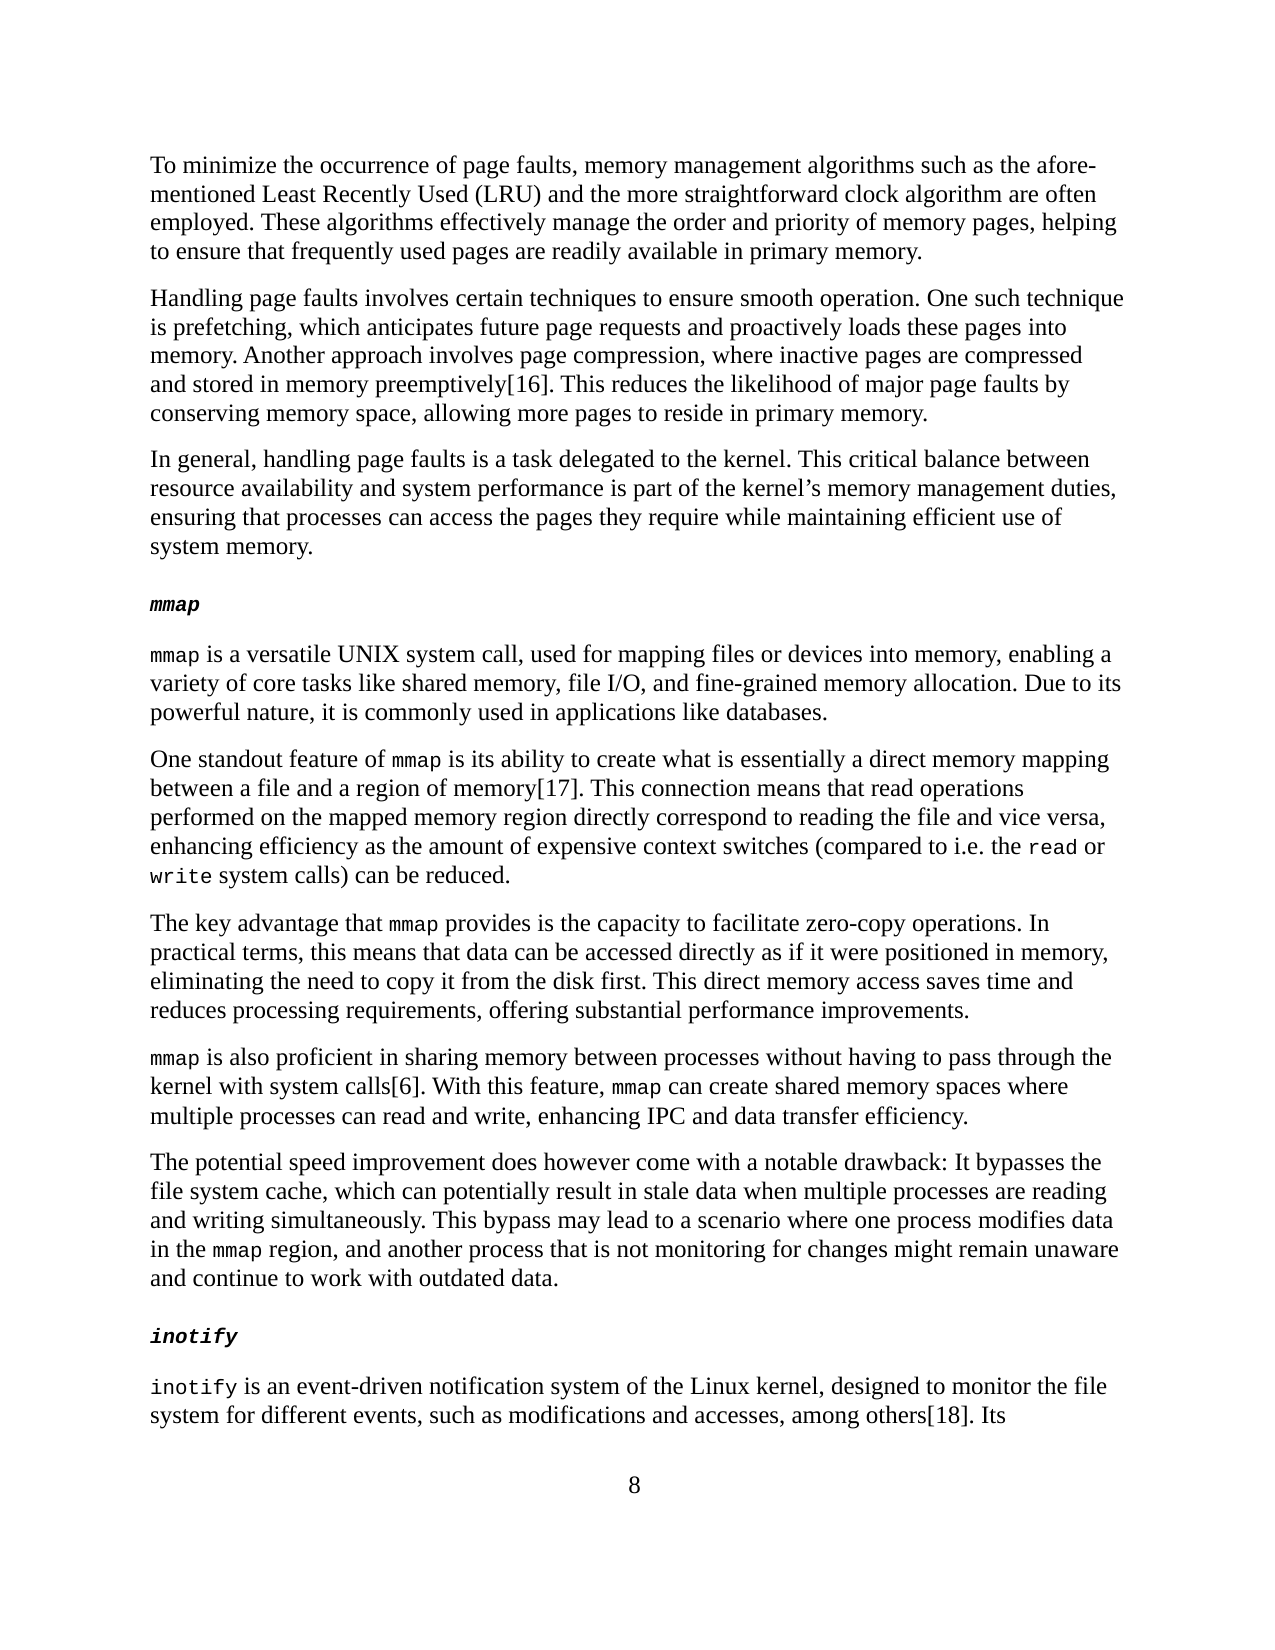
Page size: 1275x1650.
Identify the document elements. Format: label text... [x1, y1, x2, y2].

text mmap is also proficient in sharing memory between processes without having to pass through the kernel with system calls[6]. With this feature, mmap can create shared memory spaces where multiple processes can read and write, enhancing IPC and data transfer efficiency. [150, 1042, 1125, 1129]
text mmap is a versatile UNIX system call, used for mapping files or devices into memory, enabling a variety of core tasks like shared memory, file I/O, and fine-grained memory allocation. Due to its powerful nature, it is commonly used in applications like databases. [150, 639, 1125, 726]
text To minimize the occurrence of page faults, memory management algorithms such as the afore-mentioned Least Recently Used (LRU) and the more straightforward clock algorithm are often employed. These algorithms effectively manage the order and priority of memory pages, helping to ensure that frequently used pages are readily available in primary memory. [150, 150, 1125, 265]
subtitle inotify [150, 1326, 1125, 1349]
text The potential speed improvement does however come with a notable drawback: It bypasses the file system cache, which can potentially result in stale data when multiple processes are reading and writing simultaneously. This bypass may lead to a scenario where one process modifies data in the mmap region, and another process that is not monitoring for changes might remain unaware and continue to work with outdated data. [150, 1147, 1125, 1292]
text Handling page faults involves certain techniques to ensure smooth operation. One such technique is prefetching, which anticipates future page requests and proactively loads these pages into memory. Another approach involves page compression, where inactive pages are compressed and stored in memory preemptively[16]. This reduces the likelihood of major page faults by conserving memory space, allowing more pages to reside in primary memory. [150, 283, 1125, 427]
text inotify is an event-driven notification system of the Linux kernel, designed to monitor the file system for different events, such as modifications and accesses, among others[18]. Its [150, 1371, 1125, 1429]
subtitle mmap [150, 593, 1125, 617]
text The key advantage that mmap provides is the capacity to facilitate zero-copy operations. In practical terms, this means that data can be accessed directly as if it were positioned in memory, eliminating the need to copy it from the disk first. This direct memory access saves time and reduces processing requirements, offering substantial performance improvements. [150, 908, 1125, 1024]
text One standout feature of mmap is its ability to create what is essentially a direct memory mapping between a file and a region of memory[17]. This connection means that read operations performed on the mapped memory region directly correspond to reading the file and vice versa, enhancing efficiency as the amount of expensive context switches (compared to i.e. the read or write system calls) can be reduced. [150, 744, 1125, 890]
text In general, handling page faults is a task delegated to the kernel. This critical balance between resource availability and system performance is part of the kernel’s memory management duties, ensuring that processes can access the pages they require while maintaining efficient use of system memory. [150, 444, 1125, 559]
